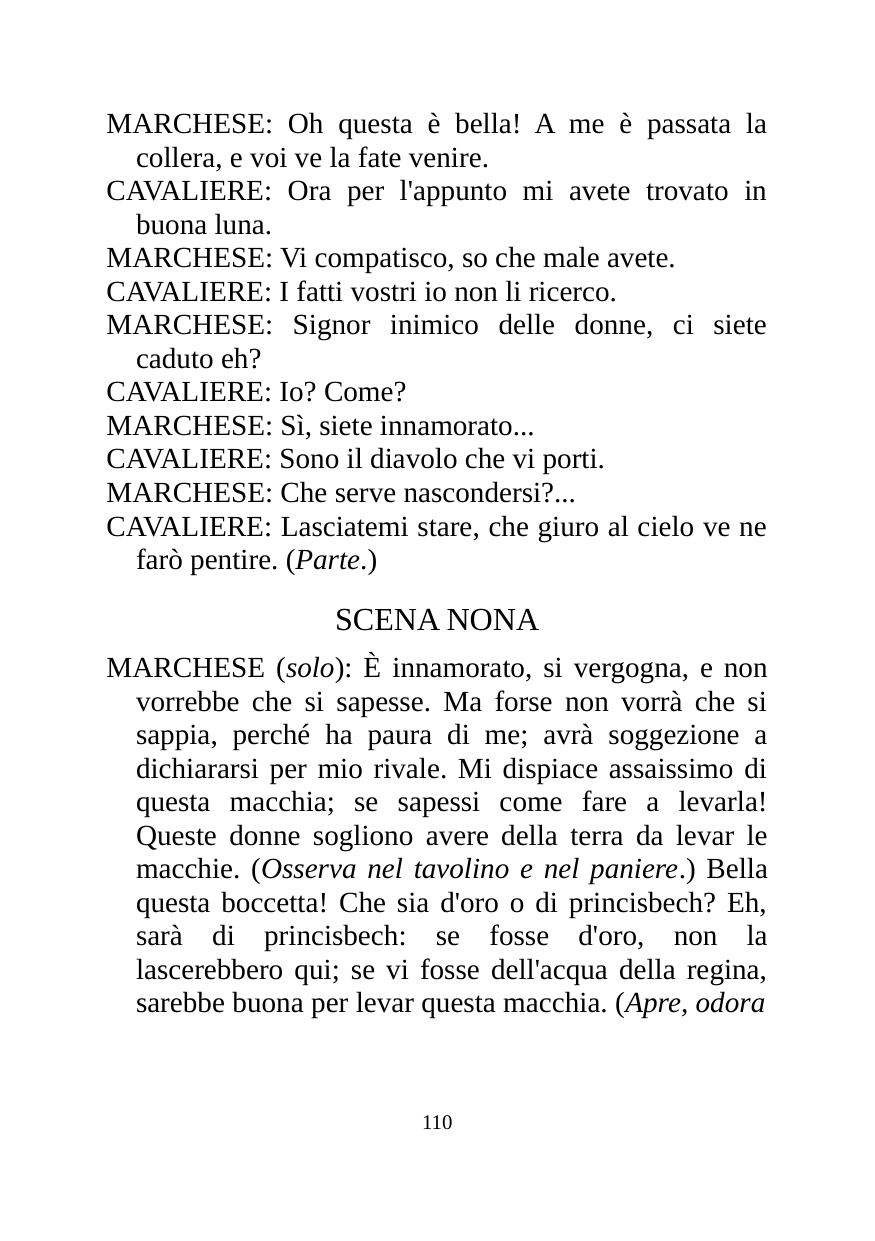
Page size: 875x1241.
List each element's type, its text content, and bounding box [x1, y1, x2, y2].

subtitle SCENA NONA [106, 601, 768, 638]
text MARCHESE: Sì, siete innamorato... [106, 408, 768, 442]
text MARCHESE: Oh questa è bella! A me è passata la collera, e voi ve la fate venire. [106, 106, 768, 173]
text MARCHESE: Che serve nascondersi?... [106, 475, 768, 509]
text MARCHESE (solo): È innamorato, si vergogna, e non vorrebbe che si sapesse. Ma forse non vorrà che si sappia, perché ha paura di me; avrà soggezione a dichiararsi per mio rivale. Mi dispiace assaissimo di questa macchia; se sapessi come fare a levarla! Queste donne sogliono avere della terra da levar le macchie. (Osserva nel tavolino e nel paniere.) Bella questa boccetta! Che sia d'oro o di princisbech? Eh, sarà di princisbech: se fosse d'oro, non la lascerebbero qui; se vi fosse dell'acqua della regina, sarebbe buona per levar questa macchia. (Apre, odora [106, 650, 768, 1019]
text CAVALIERE: Ora per l'appunto mi avete trovato in buona luna. [106, 173, 768, 240]
text CAVALIERE: Lasciatemi stare, che giuro al cielo ve ne farò pentire. (Parte.) [106, 509, 768, 576]
text CAVALIERE: I fatti vostri io non li ricerco. [106, 274, 768, 307]
text MARCHESE: Signor inimico delle donne, ci siete caduto eh? [106, 307, 768, 374]
text CAVALIERE: Sono il diavolo che vi porti. [106, 442, 768, 475]
text MARCHESE: Vi compatisco, so che male avete. [106, 240, 768, 274]
text CAVALIERE: Io? Come? [106, 374, 768, 408]
